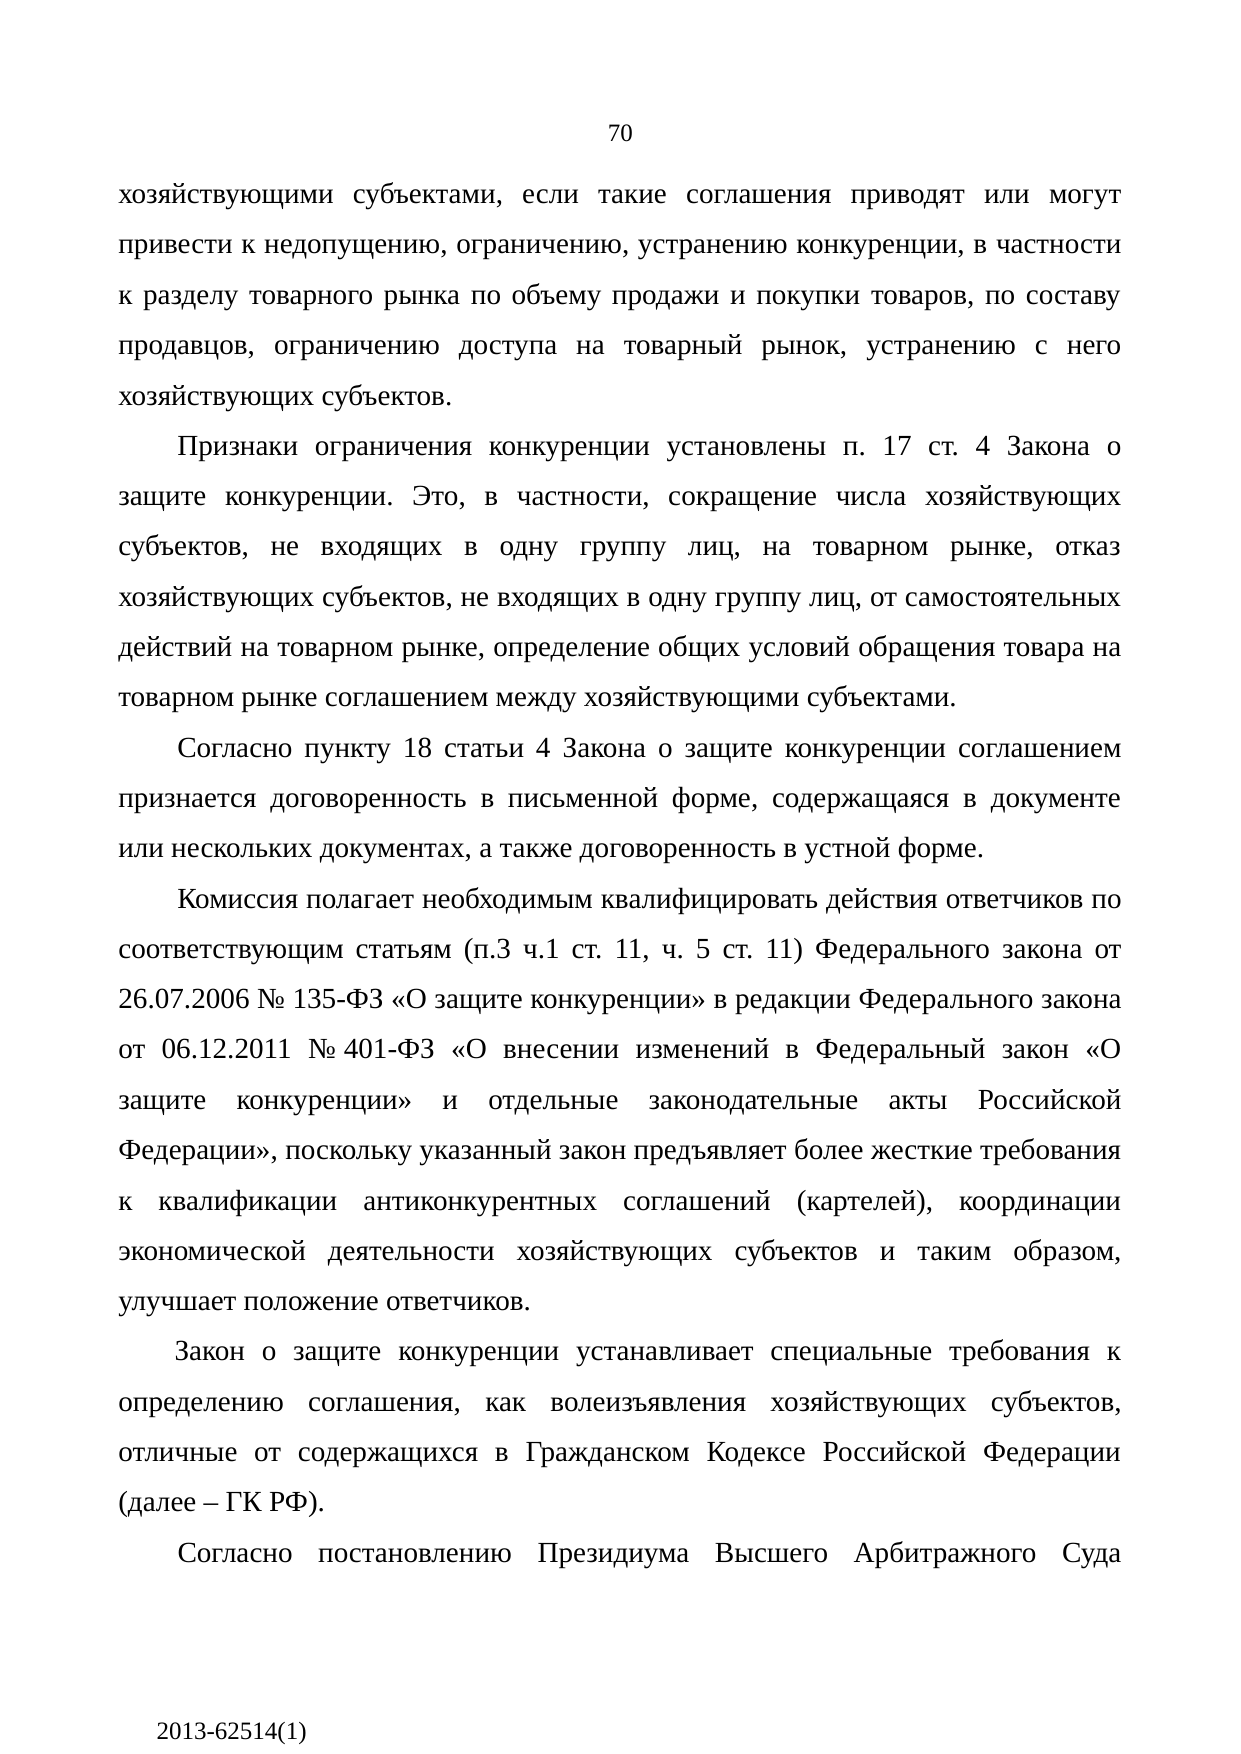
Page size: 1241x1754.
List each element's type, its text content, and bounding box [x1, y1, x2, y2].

text Признаки ограничения конкуренции установлены п. 17 ст. 4 Закона о защите конкуренции. Это, в частности, сокращение числа хозяйствующих субъектов, не входящих в одну группу лиц, на товарном рынке, отказ хозяйствующих субъектов, не входящих в одну группу лиц, от самостоятельных действий на товарном рынке, определение общих условий обращения товара на товарном рынке соглашением между хозяйствующими субъектами. [118, 428, 1122, 713]
text Комиссия полагает необходимым квалифицировать действия ответчиков по соответствующим статьям (п.3 ч.1 ст. 11, ч. 5 ст. 11) Федерального закона от 26.07.2006 № 135-ФЗ «О защите конкуренции» в редакции Федерального закона от 06.12.2011 № 401-ФЗ «О внесении изменений в Федеральный закон «О защите конкуренции» и отдельные законодательные акты Российской Федерации», поскольку указанный закон предъявляет более жесткие требования к квалификации антиконкурентных соглашений (картелей), координации экономической деятельности хозяйствующих субъектов и таким образом, улучшает положение ответчиков. [118, 881, 1122, 1317]
text Закон о защите конкуренции устанавливает специальные требования к определению соглашения, как волеизъявления хозяйствующих субъектов, отличные от содержащихся в Гражданском Кодексе Российской Федерации (далее – ГК РФ). [118, 1333, 1122, 1518]
text Согласно пункту 18 статьи 4 Закона о защите конкуренции соглашением признается договоренность в письменной форме, содержащаяся в документе или нескольких документах, а также договоренность в устной форме. [118, 730, 1122, 864]
text хозяйствующими субъектами, если такие соглашения приводят или могут привести к недопущению, ограничению, устранению конкуренции, в частности к разделу товарного рынка по объему продажи и покупки товаров, по составу продавцов, ограничению доступа на товарный рынок, устранению с него хозяйствующих субъектов. [118, 176, 1122, 411]
text Согласно постановлению Президиума Высшего Арбитражного Суда [118, 1535, 1122, 1568]
